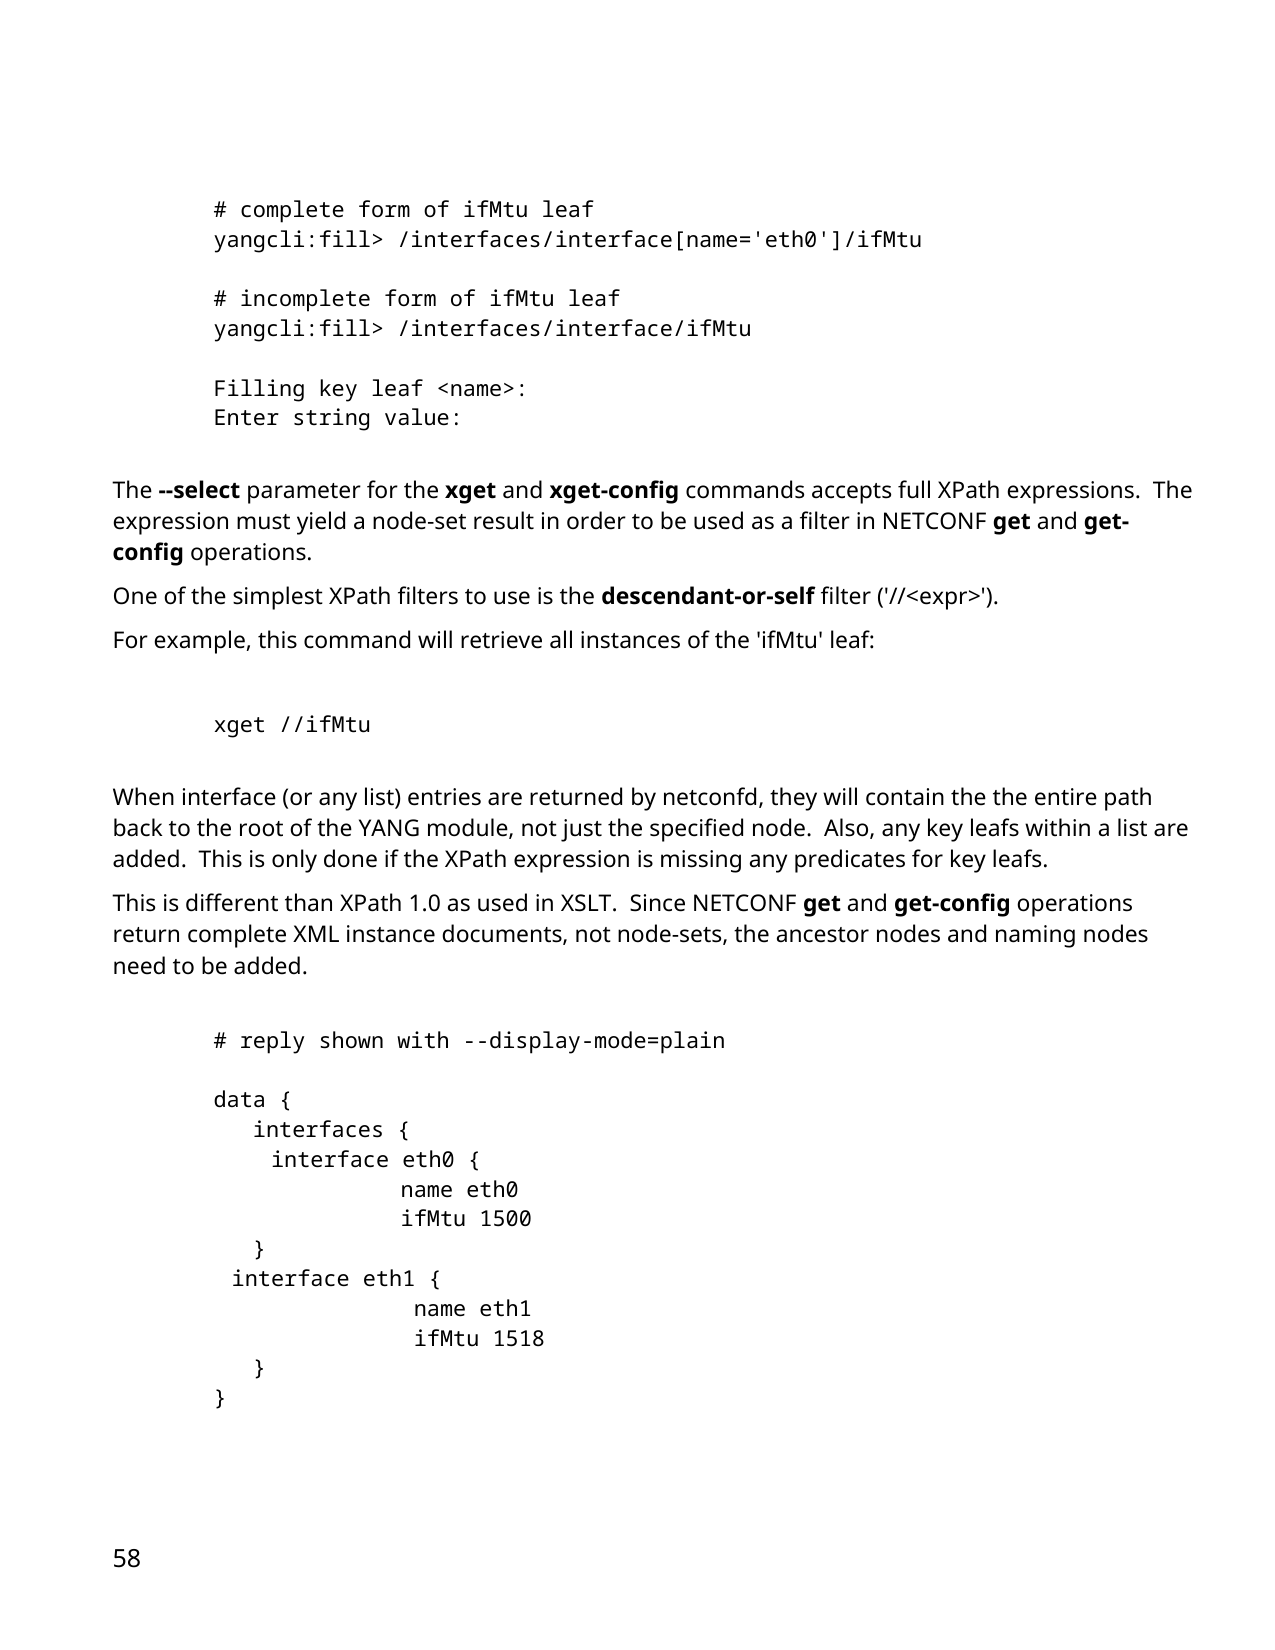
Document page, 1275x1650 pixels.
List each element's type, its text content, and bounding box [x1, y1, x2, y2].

text xget //ifMtu [139, 709, 1200, 769]
text When interface (or any list) entries are returned by netconfd, they will contain the the entire path back to the root of the YANG module, not just the specified node. Also, any key leafs within a list are added. This is only done if the XPath expression is missing any predicates for key leafs. [112, 781, 1200, 875]
text For example, this command will retrieve all instances of the 'ifMtu' leaf: [112, 624, 1200, 655]
text The --select parameter for the xget and xget-config commands accepts full XPath expressions. The expression must yield a node-set result in order to be used as a filter in NETCONF get and get-config operations. [112, 474, 1200, 568]
text One of the simplest XPath filters to use is the descendant-or-self filter ('//<expr>'). [112, 580, 1200, 611]
text This is different than XPath 1.0 as used in XSLT. Since NETCONF get and get-config operations return complete XML instance documents, not node-sets, the ancestor nodes and naming nodes need to be added. [112, 887, 1200, 1012]
text # reply shown with --display-mode=plain data { interfaces { interface eth0 { name eth0 ifMtu 1500 } interface eth1 { name eth1 ifMtu 1518 } } [139, 1025, 1200, 1412]
text # complete form of ifMtu leaf yangcli:fill> /interfaces/interface[name='eth0']/ifMtu # incomplete form of ifMtu leaf yangcli:fill> /interfaces/interface/ifMtu Filling key leaf <name>: Enter string value: [139, 194, 1200, 462]
